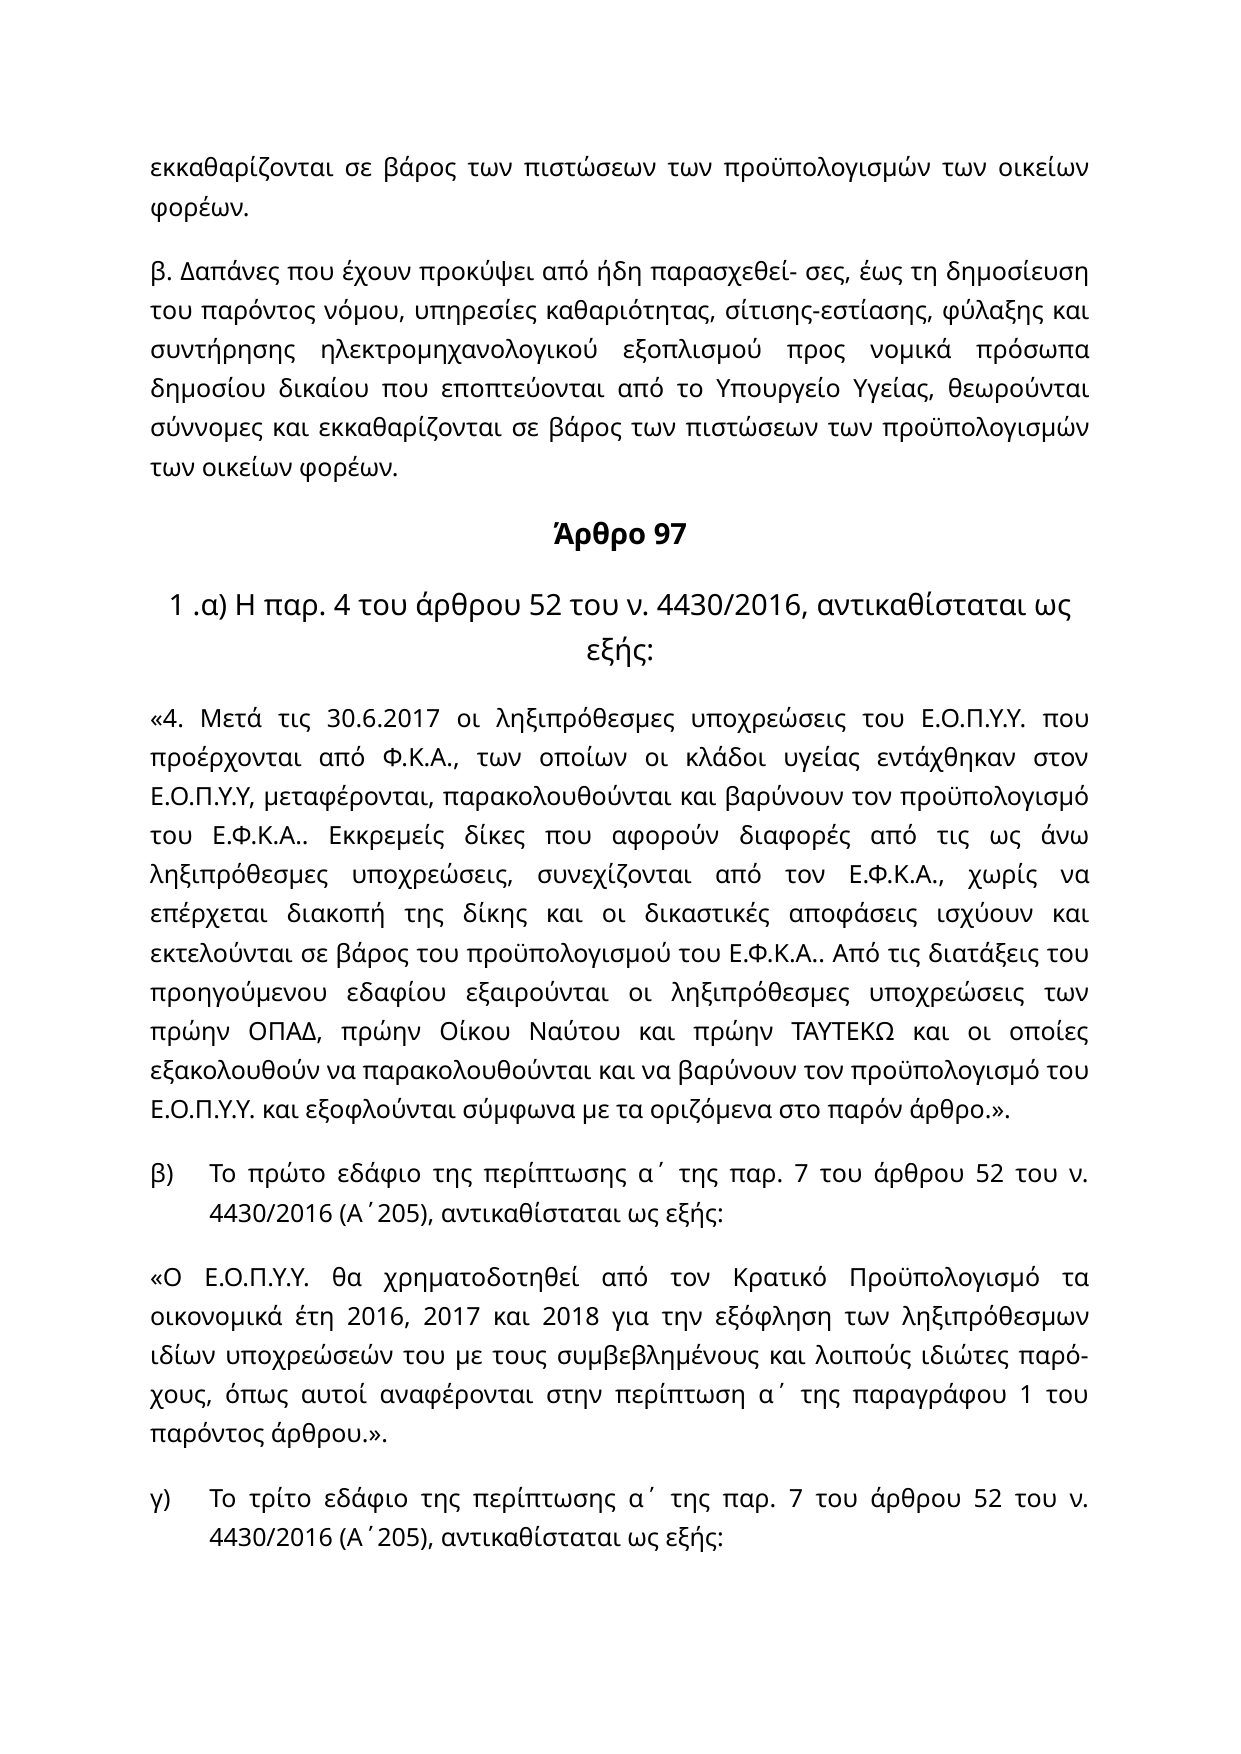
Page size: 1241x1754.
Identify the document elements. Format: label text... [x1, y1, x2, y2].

subtitle 1 .α) Η παρ. 4 του άρθρου 52 του ν. 4430/2016, αντικαθίσταται ως εξής: [150, 584, 1090, 669]
list β) Το πρώτο εδάφιο της περίπτωσης α΄ της παρ. 7 του άρθρου 52 του ν. 4430/2016 (Α΄205), αντικαθίσταται ως εξής: [150, 1156, 1090, 1229]
text εκκαθαρίζονται σε βάρος των πιστώσεων των προϋπολογισμών των οικείων φορέων. [150, 150, 1090, 223]
text β. Δαπάνες που έχουν προκύψει από ήδη παρασχεθεί- σες, έως τη δημοσίευση του παρόντος νόμου, υπηρεσίες καθαριότητας, σίτισης-εστίασης, φύλαξης και συντήρησης ηλεκτρομηχανολογικού εξοπλισμού προς νομικά πρόσωπα δημοσίου δικαίου που εποπτεύονται από το Υπουργείο Υγείας, θεωρούνται σύννομες και εκκαθαρίζονται σε βάρος των πιστώσεων των προϋπολογισμών των οικείων φορέων. [150, 253, 1090, 483]
text «4. Μετά τις 30.6.2017 οι ληξιπρόθεσμες υποχρεώσεις του Ε.Ο.Π.Υ.Υ. που προέρχονται από Φ.Κ.Α., των οποίων οι κλάδοι υγείας εντάχθηκαν στον Ε.Ο.Π.Υ.Υ, μεταφέρονται, παρακολουθούνται και βαρύνουν τον προϋπολογισμό του Ε.Φ.Κ.Α.. Εκκρεμείς δίκες που αφορούν διαφορές από τις ως άνω ληξιπρόθεσμες υποχρεώσεις, συνεχίζονται από τον Ε.Φ.Κ.Α., χωρίς να επέρχεται διακοπή της δίκης και οι δικαστικές αποφάσεις ισχύουν και εκτελούνται σε βάρος του προϋπολογισμού του Ε.Φ.Κ.Α.. Από τις διατάξεις του προηγούμενου εδαφίου εξαιρούνται οι ληξιπρόθεσμες υποχρεώσεις των πρώην ΟΠΑΔ, πρώην Οίκου Ναύτου και πρώην ΤΑΥΤΕΚΩ και οι οποίες εξακολουθούν να παρακολουθούνται και να βαρύνουν τον προϋπολογισμό του Ε.Ο.Π.Υ.Υ. και εξοφλούνται σύμφωνα με τα οριζόμενα στο παρόν άρθρο.». [150, 700, 1090, 1126]
text «Ο Ε.Ο.Π.Υ.Υ. θα χρηματοδοτηθεί από τον Κρατικό Προϋπολογισμό τα οικονομικά έτη 2016, 2017 και 2018 για την εξόφληση των ληξιπρόθεσμων ιδίων υποχρεώσεών του με τους συμβεβλημένους και λοιπούς ιδιώτες παρό- χους, όπως αυτοί αναφέρονται στην περίπτωση α΄ της παραγράφου 1 του παρόντος άρθρου.». [150, 1259, 1090, 1450]
subtitle Άρθρο 97 [150, 513, 1090, 553]
list γ) Το τρίτο εδάφιο της περίπτωσης α΄ της παρ. 7 του άρθρου 52 του ν. 4430/2016 (Α΄205), αντικαθίσταται ως εξής: [150, 1480, 1090, 1553]
